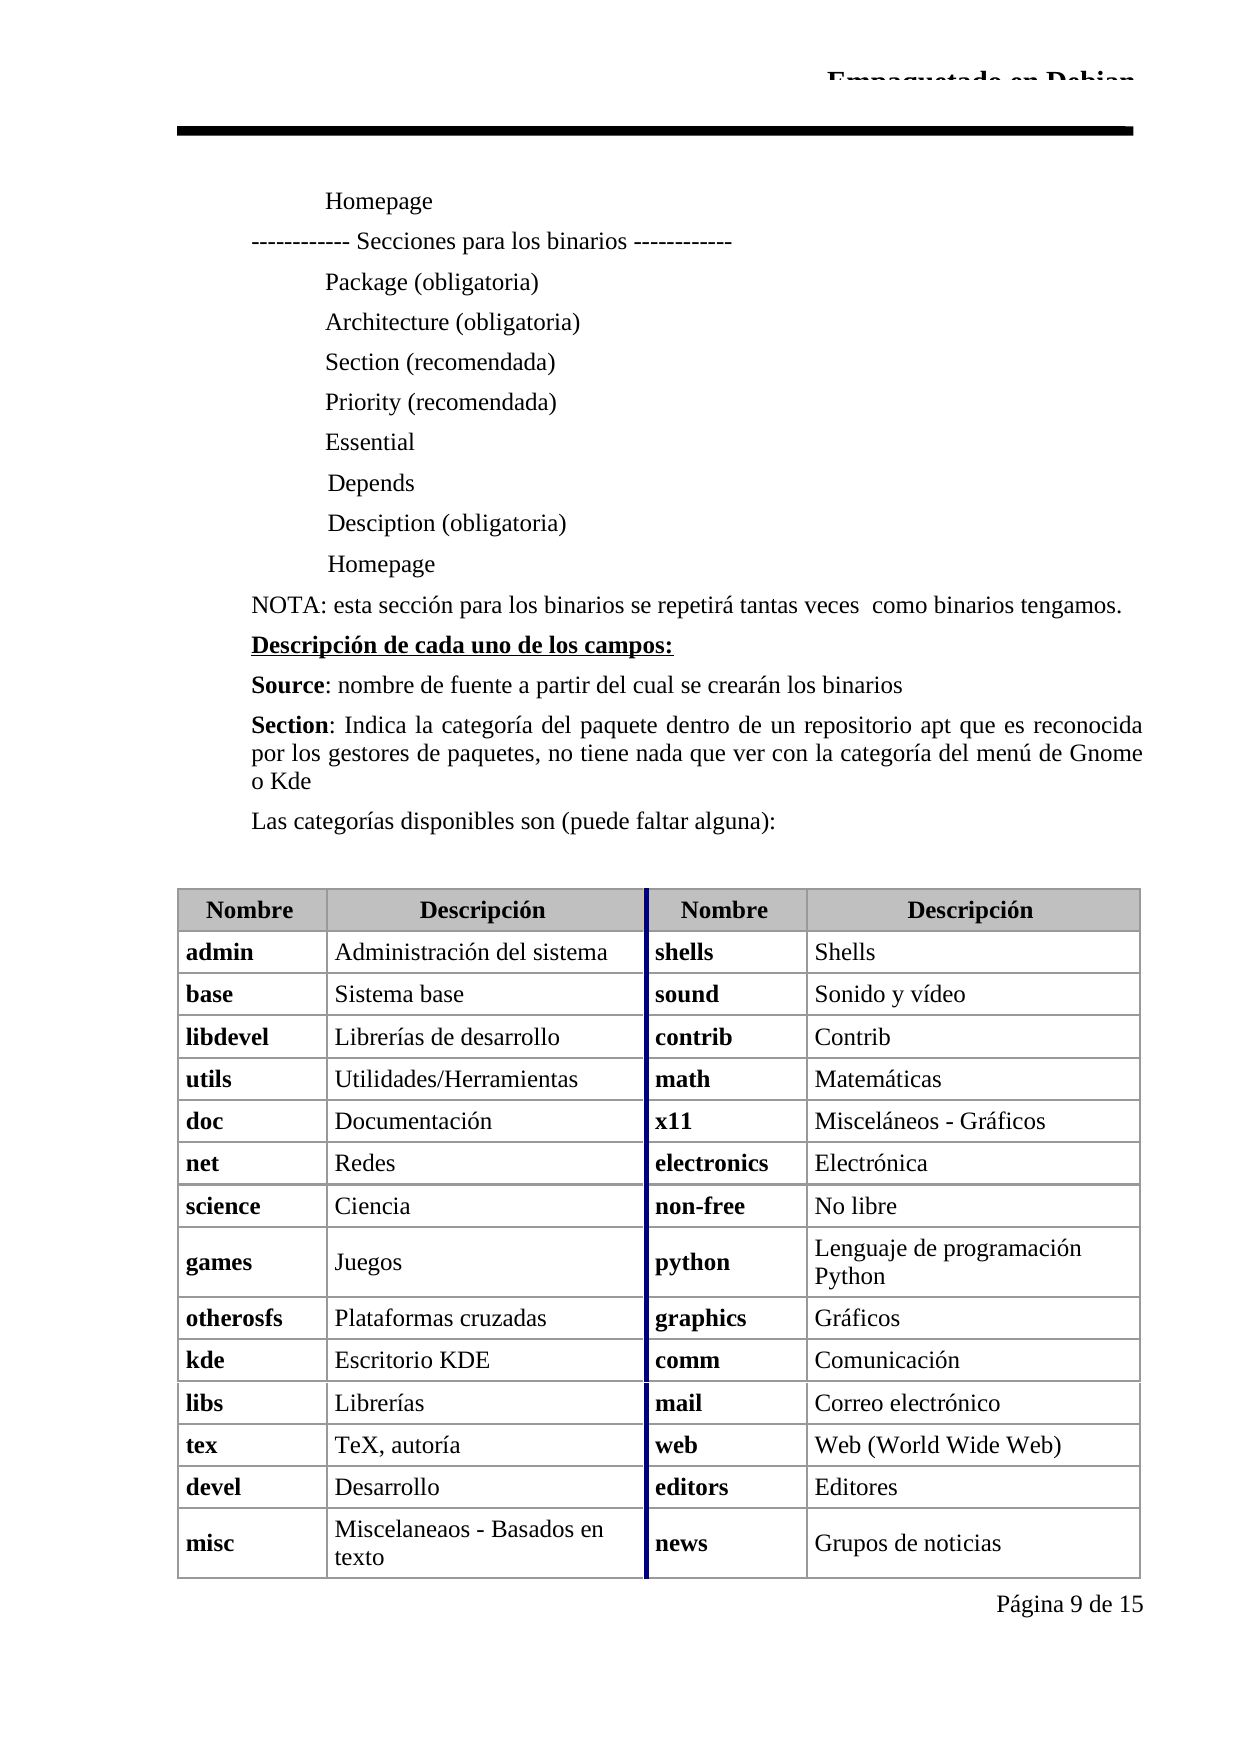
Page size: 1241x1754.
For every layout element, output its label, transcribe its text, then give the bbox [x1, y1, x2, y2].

list Desciption (obligatoria) [298, 509, 1144, 537]
text Section (recomendada) [251, 348, 1144, 376]
table_header Descripción [808, 890, 1139, 930]
table_header Nombre [179, 890, 326, 930]
text Descripción de cada uno de los campos: [251, 631, 1144, 659]
table_cell comm [649, 1340, 806, 1380]
table_cell Comunicación [808, 1340, 1139, 1380]
table_cell Contrib [808, 1016, 1139, 1057]
table_cell Sonido y vídeo [808, 974, 1139, 1014]
table_cell math [649, 1059, 806, 1099]
table_cell editors [649, 1467, 806, 1507]
table_cell devel [179, 1467, 326, 1507]
list Homepage [298, 549, 1144, 578]
text Section: Indica la categoría del paquete dentro de un repositorio apt que es reconocida por los gestores de paquetes, no tiene nada que ver con la categoría del menú de Gnome o Kde [251, 711, 1144, 794]
table_cell Plataformas cruzadas [328, 1298, 643, 1338]
table_cell Escritorio KDE [328, 1340, 643, 1380]
text Homepage [251, 187, 1144, 215]
text Architecture (obligatoria) [177, 308, 1144, 336]
table_cell shells [649, 932, 806, 972]
table_cell misc [179, 1509, 326, 1577]
text Source: nombre de fuente a partir del cual se crearán los binarios [251, 671, 1144, 699]
table_cell net [179, 1143, 326, 1183]
table_cell Redes [328, 1143, 643, 1183]
text Las categorías disponibles son (puede faltar alguna): [251, 807, 1144, 835]
table_cell Librerías [328, 1383, 643, 1423]
table_cell Misceláneos - Gráficos [808, 1101, 1139, 1141]
table_cell web [649, 1425, 806, 1465]
table_cell news [649, 1509, 806, 1577]
table_cell otherosfs [179, 1298, 326, 1338]
table_cell Editores [808, 1467, 1139, 1507]
table_cell x11 [649, 1101, 806, 1141]
text Essential [177, 428, 1144, 456]
table_cell Shells [808, 932, 1139, 972]
table_cell utils [179, 1059, 326, 1099]
table_header Nombre [649, 890, 806, 930]
text NOTA: esta sección para los binarios se repetirá tantas veces como binarios tengamos. [251, 591, 1144, 618]
table_header Descripción [328, 890, 643, 930]
table_cell Documentación [328, 1101, 643, 1141]
text ------------ Secciones para los binarios ------------ [251, 227, 1144, 255]
table_cell admin [179, 932, 326, 972]
table_cell tex [179, 1425, 326, 1465]
table_cell doc [179, 1101, 326, 1141]
table_cell Juegos [328, 1228, 643, 1296]
table_cell graphics [649, 1298, 806, 1338]
table_cell Sistema base [328, 974, 643, 1014]
list Depends [298, 469, 1144, 496]
table_cell games [179, 1228, 326, 1296]
table_cell Librerías de desarrollo [328, 1016, 643, 1057]
table_cell python [649, 1228, 806, 1296]
table_cell Ciencia [328, 1186, 643, 1226]
text Priority (recomendada) [251, 388, 1144, 416]
table_cell Lenguaje de programación Python [808, 1228, 1139, 1296]
table_cell Web (World Wide Web) [808, 1425, 1139, 1465]
table_cell Gráficos [808, 1298, 1139, 1338]
table_cell libs [179, 1383, 326, 1423]
table_cell kde [179, 1340, 326, 1380]
table_cell Electrónica [808, 1143, 1139, 1183]
table_cell contrib [649, 1016, 806, 1057]
table_cell Desarrollo [328, 1467, 643, 1507]
text Package (obligatoria) [251, 268, 1144, 295]
table_cell base [179, 974, 326, 1014]
table_cell non-free [649, 1186, 806, 1226]
table_cell TeX, autoría [328, 1425, 643, 1465]
table_cell Grupos de noticias [808, 1509, 1139, 1577]
table_cell Utilidades/Herramientas [328, 1059, 643, 1099]
table_cell libdevel [179, 1016, 326, 1057]
table_cell sound [649, 974, 806, 1014]
table_cell science [179, 1186, 326, 1226]
table_cell Correo electrónico [808, 1383, 1139, 1423]
table_cell Miscelaneaos - Basados en texto [328, 1509, 643, 1577]
table_cell Administración del sistema [328, 932, 643, 972]
table_cell electronics [649, 1143, 806, 1183]
table_cell No libre [808, 1186, 1139, 1226]
table_cell mail [649, 1383, 806, 1423]
table_cell Matemáticas [808, 1059, 1139, 1099]
